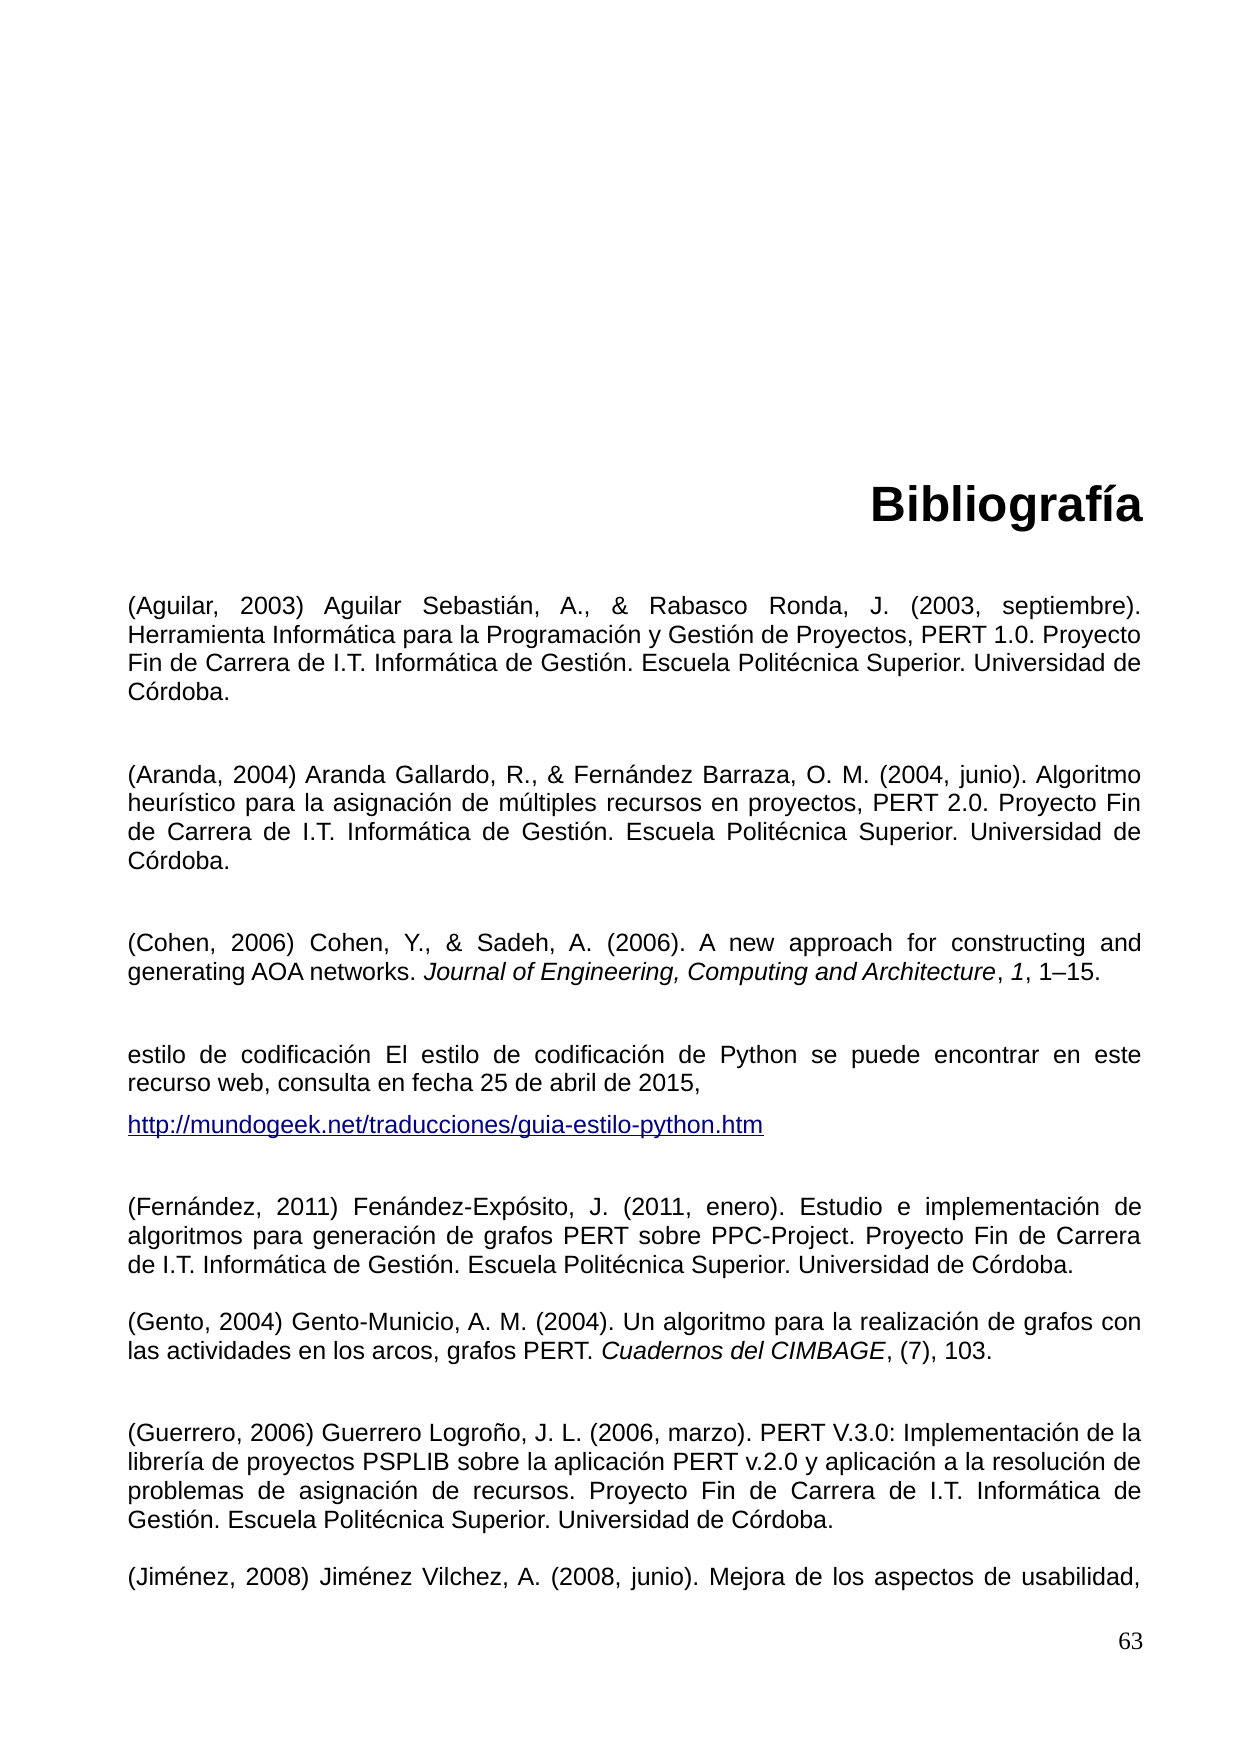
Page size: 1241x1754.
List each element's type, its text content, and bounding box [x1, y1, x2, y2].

subtitle Bibliografía [127, 475, 1143, 532]
text (Gento, 2004) Gento-Municio, A. M. (2004). Un algoritmo para la realización de grafos con las actividades en los arcos, grafos PERT. Cuadernos del CIMBAGE, (7), 103. [127, 1307, 1143, 1365]
text (Guerrero, 2006) Guerrero Logroño, J. L. (2006, marzo). PERT V.3.0: Implementación de la librería de proyectos PSPLIB sobre la aplicación PERT v.2.0 y aplicación a la resolución de problemas de asignación de recursos. Proyecto Fin de Carrera de I.T. Informática de Gestión. Escuela Politécnica Superior. Universidad de Córdoba. [127, 1418, 1143, 1533]
text (Jiménez, 2008) Jiménez Vilchez, A. (2008, junio). Mejora de los aspectos de usabilidad, [127, 1562, 1143, 1591]
text (Fernández, 2011) Fenández-Expósito, J. (2011, enero). Estudio e implementación de algoritmos para generación de grafos PERT sobre PPC-Project. Proyecto Fin de Carrera de I.T. Informática de Gestión. Escuela Politécnica Superior. Universidad de Córdoba. [127, 1192, 1143, 1278]
text (Aranda, 2004) Aranda Gallardo, R., & Fernández Barraza, O. M. (2004, junio). Algoritmo heurístico para la asignación de múltiples recursos en proyectos, PERT 2.0. Proyecto Fin de Carrera de I.T. Informática de Gestión. Escuela Politécnica Superior. Universidad de Córdoba. [127, 760, 1143, 875]
text (Aguilar, 2003) Aguilar Sebastián, A., & Rabasco Ronda, J. (2003, septiembre). Herramienta Informática para la Programación y Gestión de Proyectos, PERT 1.0. Proyecto Fin de Carrera de I.T. Informática de Gestión. Escuela Politécnica Superior. Universidad de Córdoba. [127, 591, 1143, 706]
text http://mundogeek.net/traducciones/guia-estilo-python.htm [127, 1110, 1143, 1138]
text estilo de codificación El estilo de codificación de Python se puede encontrar en este recurso web, consulta en fecha 25 de abril de 2015, [127, 1040, 1143, 1097]
text (Cohen, 2006) Cohen, Y., & Sadeh, A. (2006). A new approach for constructing and generating AOA networks. Journal of Engineering, Computing and Architecture, 1, 1–15. [127, 928, 1143, 986]
